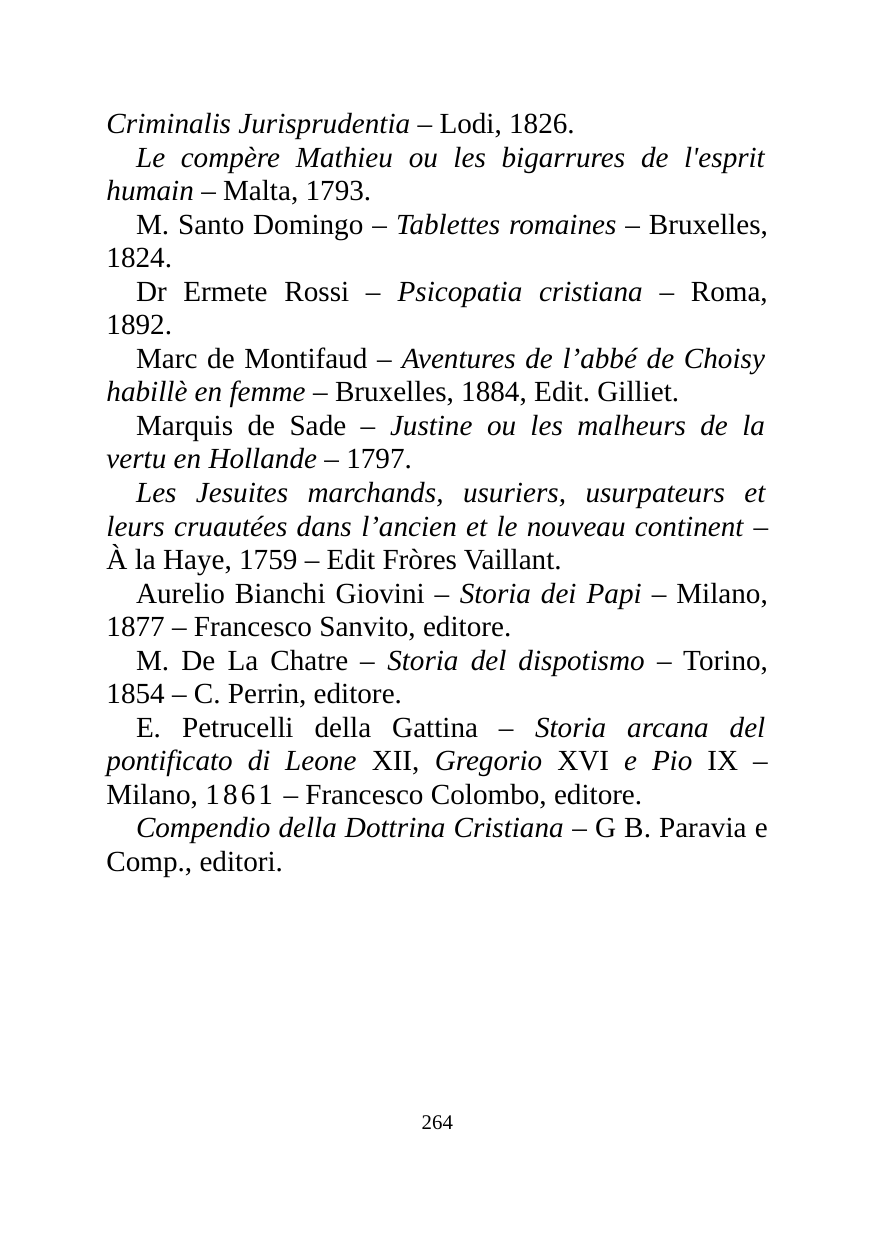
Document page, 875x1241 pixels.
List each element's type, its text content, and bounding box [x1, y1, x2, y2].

text Le compère Mathieu ou les bigarrures de l'esprit humain – Malta, 1793. [106, 140, 768, 207]
text E. Petrucelli della Gattina – Storia arcana del pontificato di Leone XII, Gregorio XVI e Pio IX – Milano, 1861 – Francesco Colombo, editore. [106, 710, 768, 811]
text Aurelio Bianchi Giovini – Storia dei Papi – Milano, 1877 – Francesco Sanvito, editore. [106, 576, 768, 643]
text Marc de Montifaud – Aventures de l’abbé de Choisy habillè en femme – Bruxelles, 1884, Edit. Gilliet. [106, 341, 768, 408]
text Marquis de Sade – Justine ou les malheurs de la vertu en Hollande – 1797. [106, 408, 768, 475]
text M. Santo Domingo – Tablettes romaines – Bruxelles, 1824. [106, 207, 768, 274]
text Compendio della Dottrina Cristiana – G B. Paravia e Comp., editori. [106, 811, 768, 878]
text Les Jesuites marchands, usuriers, usurpateurs et leurs cruautées dans l’ancien et le nouveau continent – À la Haye, 1759 – Edit Fròres Vaillant. [106, 475, 768, 576]
text Dr Ermete Rossi – Psicopatia cristiana – Roma, 1892. [106, 274, 768, 341]
text M. De La Chatre – Storia del dispotismo – Torino, 1854 – C. Perrin, editore. [106, 643, 768, 710]
text Criminalis Jurisprudentia – Lodi, 1826. [106, 106, 768, 140]
